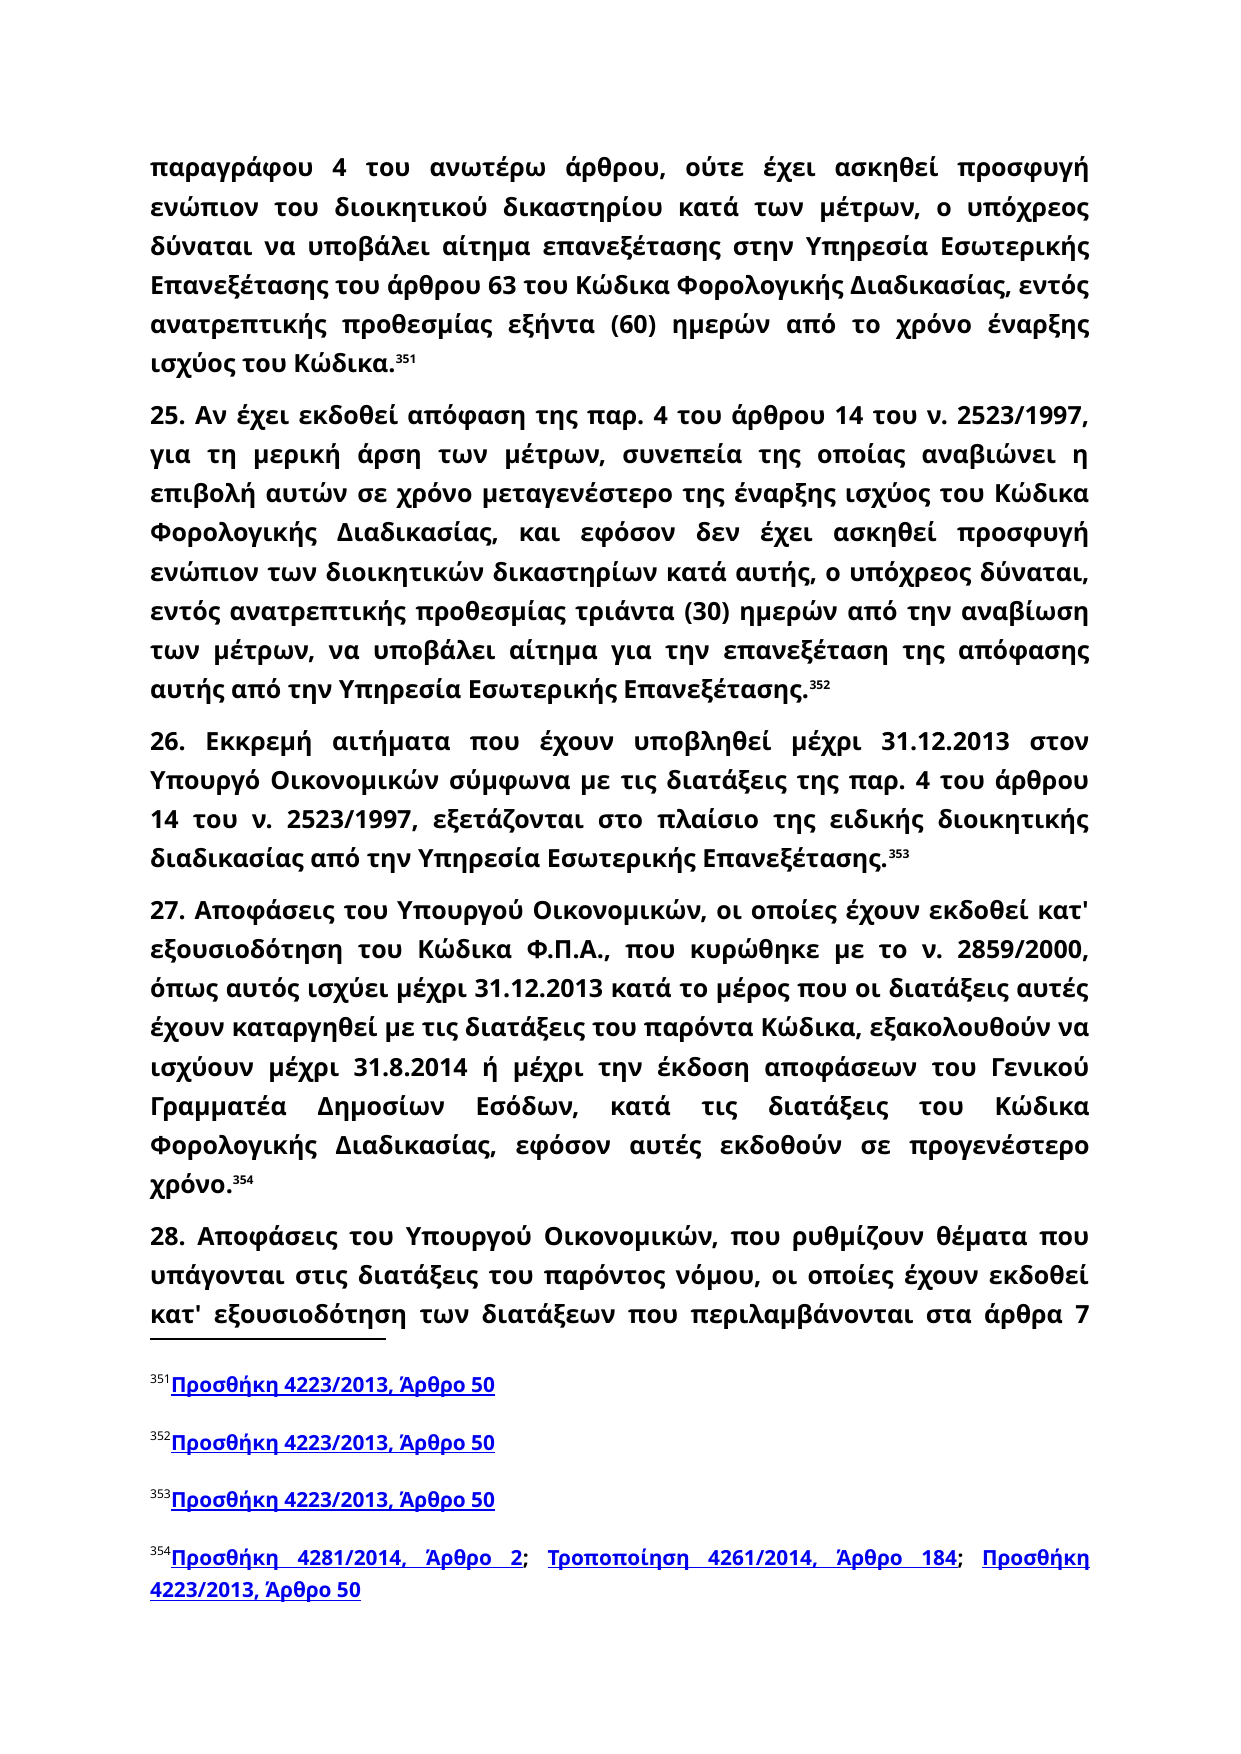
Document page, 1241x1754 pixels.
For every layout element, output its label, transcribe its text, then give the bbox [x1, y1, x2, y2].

text Προσθήκη 4281/2014, Άρθρο 2; Τροποποίηση 4261/2014, Άρθρο 184; Προσθήκη 4223/2013, Άρθρο 50 [150, 1543, 1090, 1604]
text 27. Αποφάσεις του Υπουργού Οικονομικών, οι οποίες έχουν εκδοθεί κατ' εξουσιοδότηση του Κώδικα Φ.Π.Α., που κυρώθηκε με το ν. 2859/2000, όπως αυτός ισχύει μέχρι 31.12.2013 κατά το μέρος που οι διατάξεις αυτές έχουν καταργηθεί με τις διατάξεις του παρόντα Κώδικα, εξακολουθούν να ισχύουν μέχρι 31.8.2014 ή μέχρι την έκδοση αποφάσεων του Γενικού Γραμματέα Δημοσίων Εσόδων, κατά τις διατάξεις του Κώδικα Φορολογικής Διαδικασίας, εφόσον αυτές εκδοθούν σε προγενέστερο χρόνο. [150, 892, 1090, 1201]
text 26. Εκκρεμή αιτήματα που έχουν υποβληθεί μέχρι 31.12.2013 στον Υπουργό Οικονομικών σύμφωνα με τις διατάξεις της παρ. 4 του άρθρου 14 του ν. 2523/1997, εξετάζονται στο πλαίσιο της ειδικής διοικητικής διαδικασίας από την Υπηρεσία Εσωτερικής Επανεξέτασης. [150, 723, 1090, 875]
text Προσθήκη 4223/2013, Άρθρο 50 [150, 1428, 1090, 1456]
text 28. Αποφάσεις του Υπουργού Οικονομικών, που ρυθμίζουν θέματα που υπάγονται στις διατάξεις του παρόντος νόμου, οι οποίες έχουν εκδοθεί κατ' εξουσιοδότηση των διατάξεων που περιλαμβάνονται στα άρθρα 7 [150, 1218, 1090, 1331]
text Προσθήκη 4223/2013, Άρθρο 50 [150, 1485, 1090, 1514]
text 25. Αν έχει εκδοθεί απόφαση της παρ. 4 του άρθρου 14 του ν. 2523/1997, για τη μερική άρση των μέτρων, συνεπεία της οποίας αναβιώνει η επιβολή αυτών σε χρόνο μεταγενέστερο της έναρξης ισχύος του Κώδικα Φορολογικής Διαδικασίας, και εφόσον δεν έχει ασκηθεί προσφυγή ενώπιον των διοικητικών δικαστηρίων κατά αυτής, ο υπόχρεος δύναται, εντός ανατρεπτικής προθεσμίας τριάντα (30) ημερών από την αναβίωση των μέτρων, να υποβάλει αίτημα για την επανεξέταση της απόφασης αυτής από την Υπηρεσία Εσωτερικής Επανεξέτασης. [150, 397, 1090, 706]
text παραγράφου 4 του ανωτέρω άρθρου, ούτε έχει ασκηθεί προσφυγή ενώπιον του διοικητικού δικαστηρίου κατά των μέτρων, ο υπόχρεος δύναται να υποβάλει αίτημα επανεξέτασης στην Υπηρεσία Εσωτερικής Επανεξέτασης του άρθρου 63 του Κώδικα Φορολογικής Διαδικασίας, εντός ανατρεπτικής προθεσμίας εξήντα (60) ημερών από το χρόνο έναρξης ισχύος του Κώδικα. [150, 150, 1090, 380]
text Προσθήκη 4223/2013, Άρθρο 50 [150, 1370, 1090, 1398]
